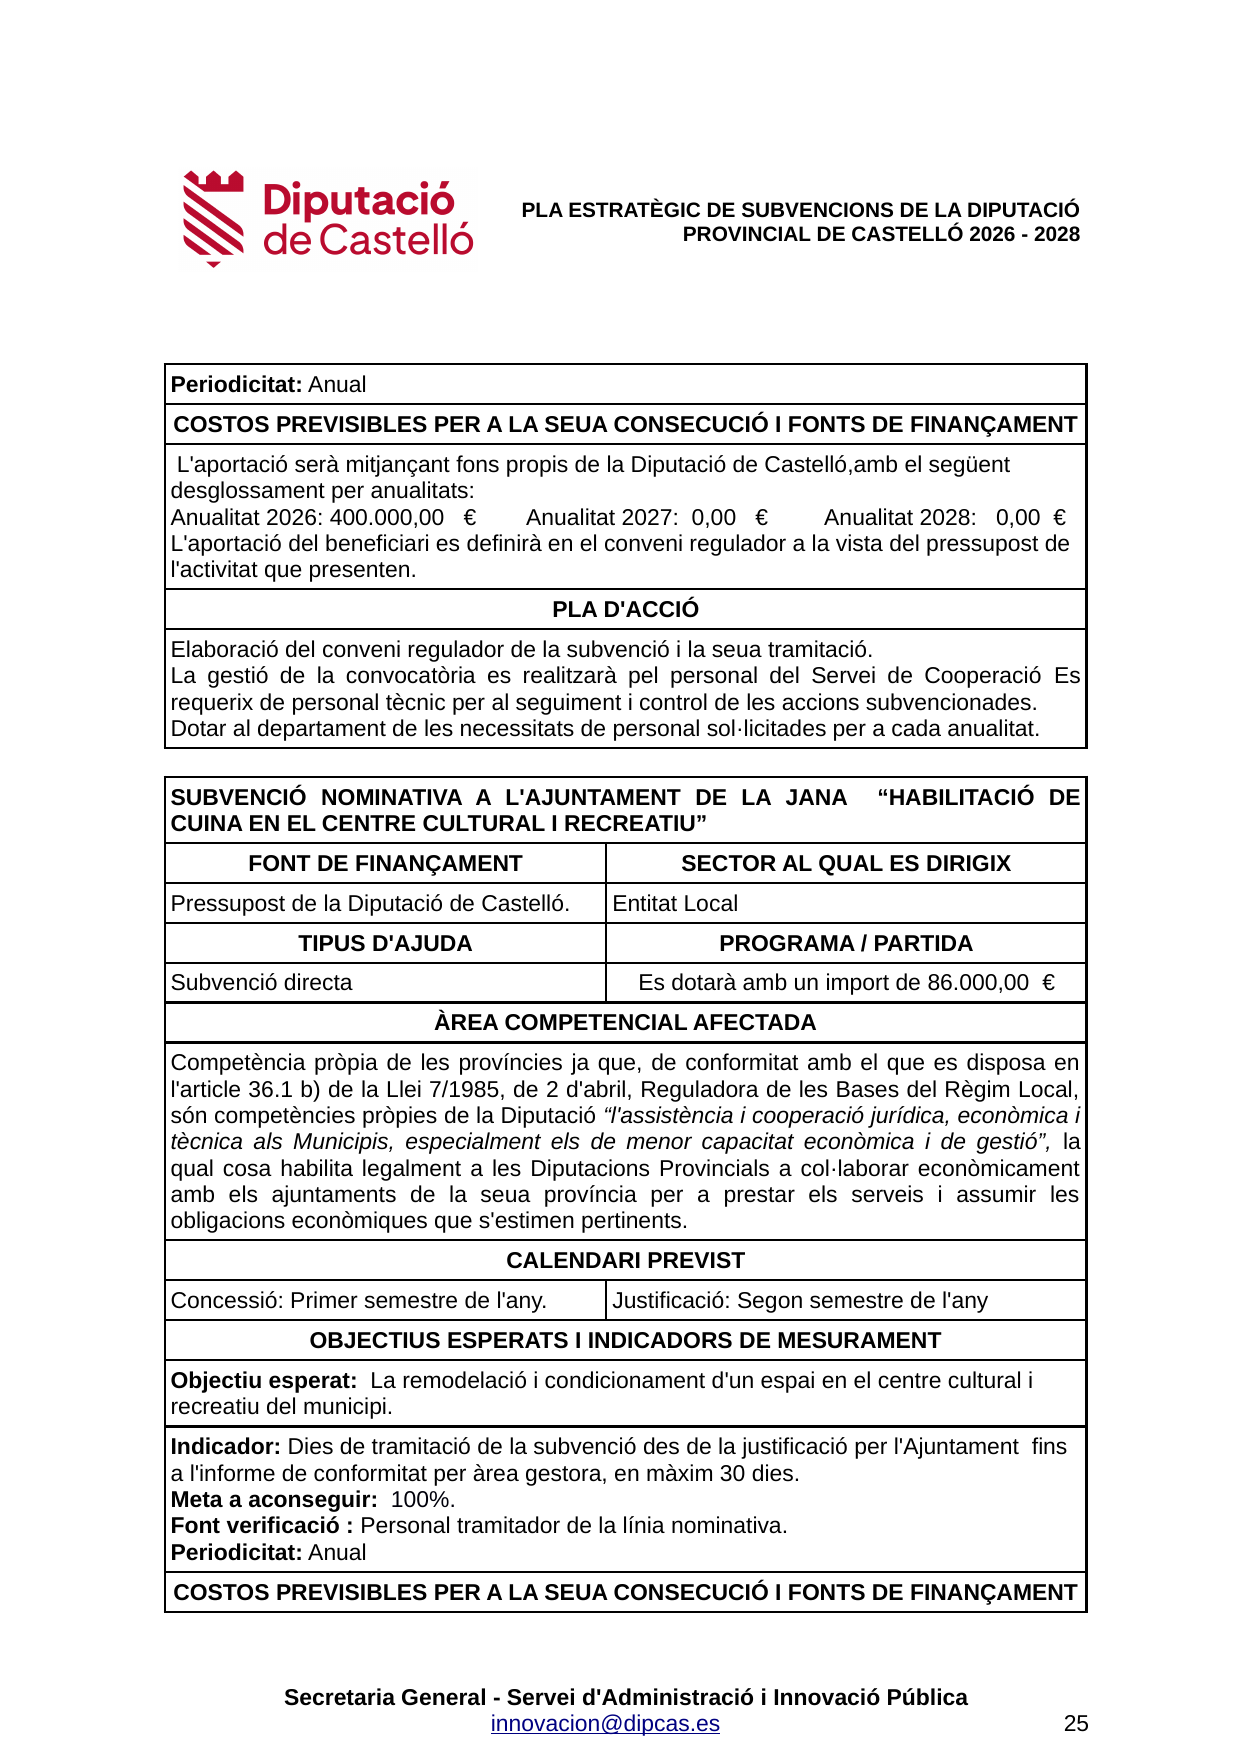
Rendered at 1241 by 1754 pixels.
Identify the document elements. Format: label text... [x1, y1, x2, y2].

table_cell OBJECTIUS ESPERATS I INDICADORS DE MESURAMENT [166, 1321, 1085, 1359]
table_cell TIPUS D'AJUDA [166, 924, 605, 962]
table_cell Pressupost de la Diputació de Castelló. [166, 884, 605, 922]
table_cell Entitat Local [607, 884, 1085, 922]
table_cell Es dotarà amb un import de 86.000,00 € [607, 964, 1085, 1001]
table_cell PROGRAMA / PARTIDA [607, 924, 1085, 962]
table_cell Justificació: Segon semestre de l'any [607, 1281, 1085, 1319]
table_cell Elaboració del conveni regulador de la subvenció i la seua tramitació. La gestió de la convocatòria es realitzarà pel personal del Servei de Cooperació Es requerix de personal tècnic per al seguiment i control de les accions subvencionades. Dotar al departament de les necessitats de personal sol·licitades per a cada anualitat. [166, 630, 1085, 747]
table_cell Periodicitat: Anual [166, 365, 1085, 403]
picture [178, 167, 478, 272]
table_cell Concessió: Primer semestre de l'any. [166, 1281, 605, 1319]
table_cell FONT DE FINANÇAMENT [166, 844, 605, 882]
table_cell COSTOS PREVISIBLES PER A LA SEUA CONSECUCIÓ I FONTS DE FINANÇAMENT [166, 1573, 1085, 1611]
table_cell ÀREA COMPETENCIAL AFECTADA [166, 1004, 1085, 1041]
table_cell L'aportació serà mitjançant fons propis de la Diputació de Castelló,amb el següent desglossament per anualitats: Anualitat 2026: 400.000,00 € Anualitat 2027: 0,00 € Anualitat 2028: 0,00 € L'aportació del beneficiari es definirà en el conveni regulador a la vista del pressupost de l'activitat que presenten. [166, 445, 1085, 588]
table_cell COSTOS PREVISIBLES PER A LA SEUA CONSECUCIÓ I FONTS DE FINANÇAMENT [166, 405, 1085, 443]
table_cell CALENDARI PREVIST [166, 1241, 1085, 1279]
table_cell Indicador: Dies de tramitació de la subvenció des de la justificació per l'Ajuntament fins a l'informe de conformitat per àrea gestora, en màxim 30 dies. Meta a aconseguir: 100%. Font verificació : Personal tramitador de la línia nominativa. Periodicitat: Anual [166, 1428, 1085, 1571]
table_cell Objectiu esperat: La remodelació i condicionament d'un espai en el centre cultural i recreatiu del municipi. [166, 1361, 1085, 1425]
table_cell Subvenció directa [166, 964, 605, 1001]
table_cell Competència pròpia de les províncies ja que, de conformitat amb el que es disposa en l'article 36.1 b) de la Llei 7/1985, de 2 d'abril, Reguladora de les Bases del Règim Local, són competències pròpies de la Diputació “l'assistència i cooperació jurídica, econòmica i tècnica als Municipis, especialment els de menor capacitat econòmica i de gestió”, la qual cosa habilita legalment a les Diputacions Provincials a col·laborar econòmicament amb els ajuntaments de la seua província per a prestar els serveis i assumir les obligacions econòmiques que s'estimen pertinents. [166, 1044, 1085, 1239]
table_cell PLA D'ACCIÓ [166, 590, 1085, 628]
table_header SUBVENCIÓ NOMINATIVA A L'AJUNTAMENT DE LA JANA “HABILITACIÓ DE CUINA EN EL CENTRE CULTURAL I RECREATIU” [166, 778, 1085, 842]
table_cell SECTOR AL QUAL ES DIRIGIX [607, 844, 1085, 882]
